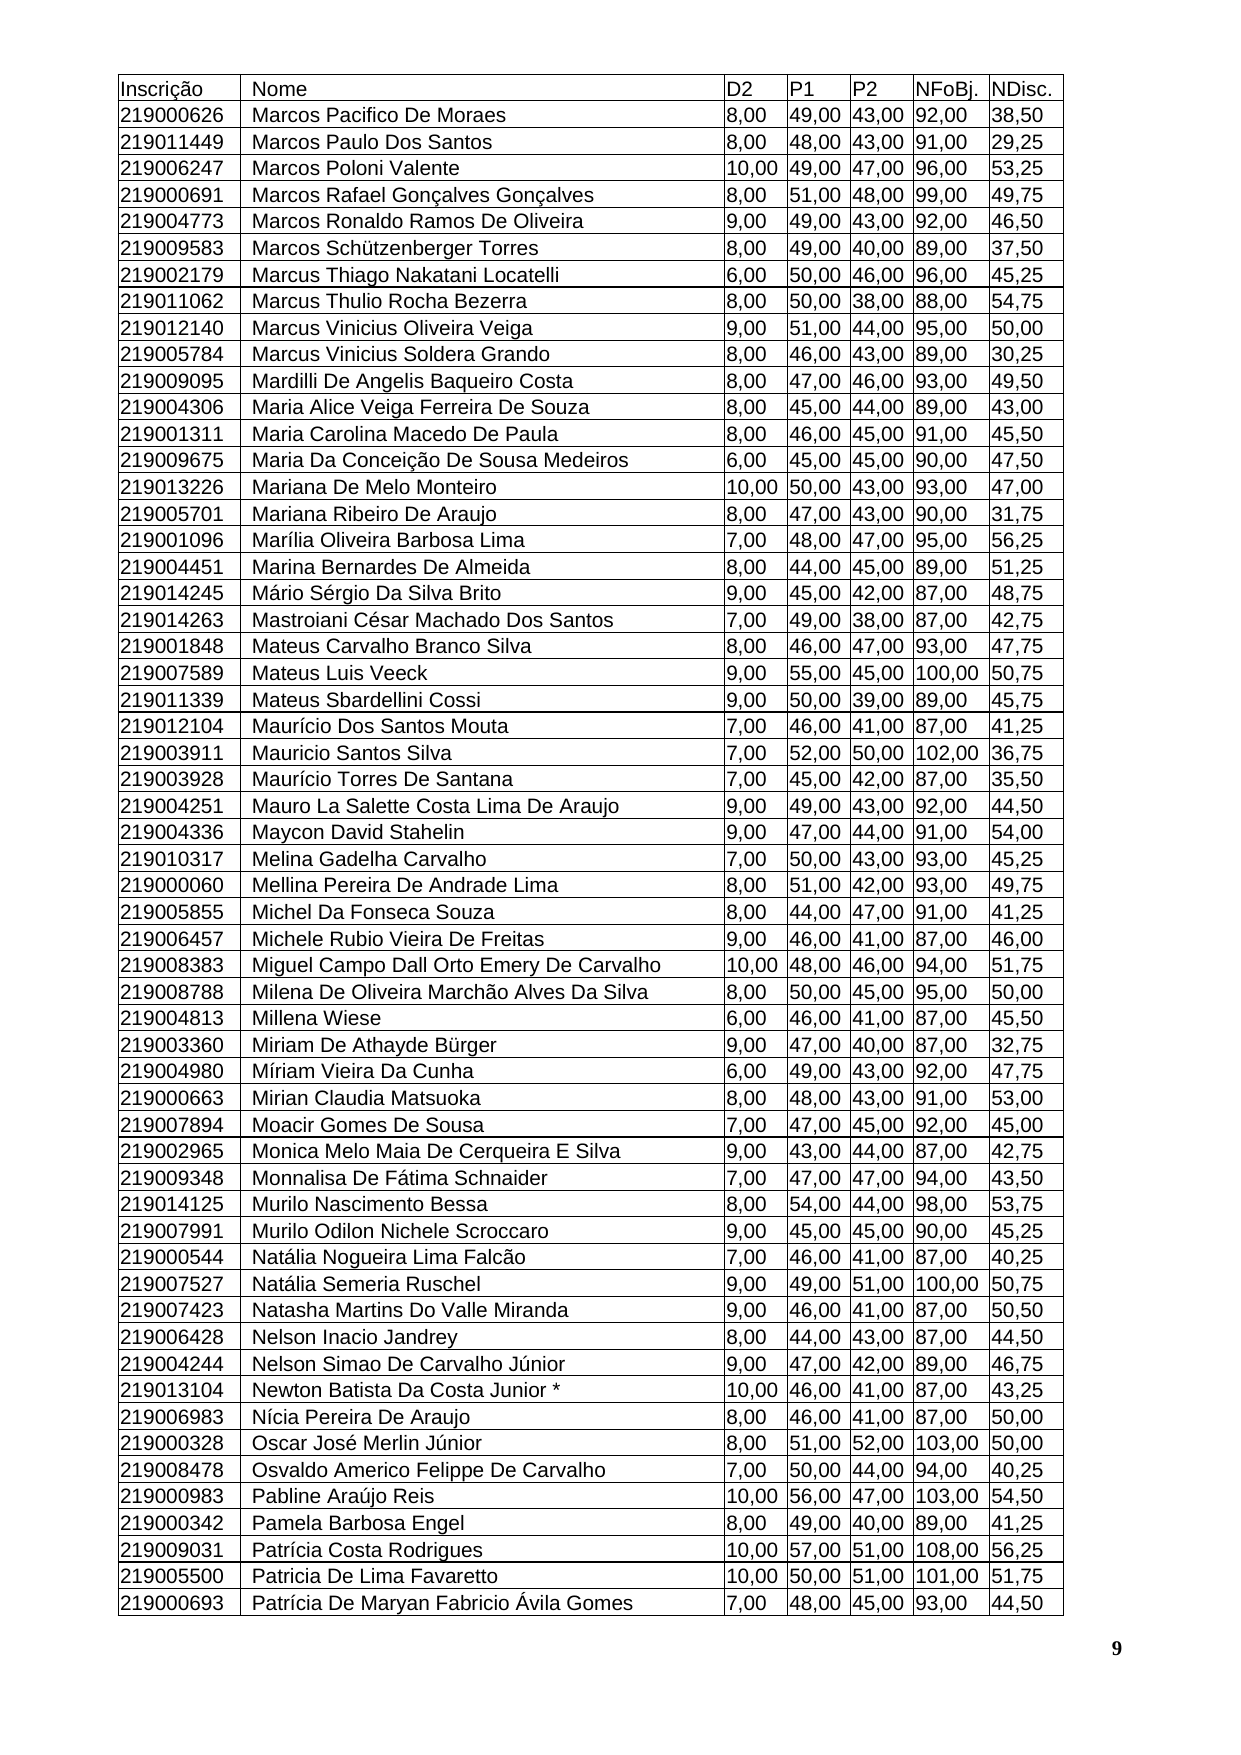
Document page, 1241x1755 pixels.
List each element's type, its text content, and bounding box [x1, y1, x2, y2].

table_cell 57,00 [788, 1536, 850, 1561]
table_cell 50,50 [990, 1297, 1063, 1322]
table_cell 98,00 [914, 1191, 989, 1216]
table_cell 93,00 [914, 845, 989, 871]
table_cell 46,00 [851, 367, 913, 393]
table_cell 8,00 [725, 1191, 787, 1216]
table_cell 38,50 [990, 101, 1063, 127]
table_cell 219008383 [119, 951, 240, 977]
table_cell 49,00 [788, 1270, 850, 1296]
table_cell 50,00 [788, 288, 850, 313]
table_cell 7,00 [725, 526, 787, 552]
table_cell 49,00 [788, 1058, 850, 1083]
table_cell 8,00 [725, 1323, 787, 1349]
table_cell 46,00 [788, 925, 850, 950]
table_cell 90,00 [914, 447, 989, 472]
table_cell 219001848 [119, 633, 240, 658]
table_cell 51,75 [990, 1563, 1063, 1588]
table_cell 54,50 [990, 1483, 1063, 1508]
table_cell 92,00 [914, 1111, 989, 1136]
table_cell 32,75 [990, 1031, 1063, 1057]
table_cell 219010317 [119, 845, 240, 871]
table_cell 219009583 [119, 234, 240, 260]
table_cell 219002965 [119, 1138, 240, 1163]
table_cell Mateus Luis Veeck [241, 659, 724, 685]
table_cell 49,00 [788, 606, 850, 632]
table_cell Marcus Vinicius Oliveira Veiga [241, 314, 724, 339]
table_cell 56,25 [990, 1536, 1063, 1561]
table_cell 46,00 [788, 1403, 850, 1428]
table_cell 219000693 [119, 1589, 240, 1614]
table_cell 87,00 [914, 1138, 989, 1163]
table_cell 45,25 [990, 845, 1063, 871]
table_cell Murilo Odilon Nichele Scroccaro [241, 1217, 724, 1243]
table_header D2 [725, 75, 787, 100]
table_cell Marcos Ronaldo Ramos De Oliveira [241, 208, 724, 233]
table_cell 219004451 [119, 553, 240, 578]
table_cell 87,00 [914, 1244, 989, 1269]
table_cell 219014263 [119, 606, 240, 632]
table_cell 91,00 [914, 898, 989, 924]
table_cell 46,00 [788, 713, 850, 738]
table_cell 219005784 [119, 341, 240, 366]
table_cell 9,00 [725, 792, 787, 818]
table_cell 87,00 [914, 713, 989, 738]
table_cell 87,00 [914, 1376, 989, 1402]
table_cell 47,00 [788, 1111, 850, 1136]
table_cell 219009095 [119, 367, 240, 393]
table_cell Oscar José Merlin Júnior [241, 1430, 724, 1455]
table_cell 7,00 [725, 1111, 787, 1136]
table_cell 219000544 [119, 1244, 240, 1269]
table_cell 44,00 [851, 1456, 913, 1482]
table_cell 102,00 [914, 739, 989, 764]
table_cell 45,00 [990, 1111, 1063, 1136]
table_cell Moacir Gomes De Sousa [241, 1111, 724, 1136]
table_cell 96,00 [914, 261, 989, 286]
table_cell 51,25 [990, 553, 1063, 578]
table_cell 219001096 [119, 526, 240, 552]
table_cell 50,00 [788, 978, 850, 1003]
table_cell Monnalisa De Fátima Schnaider [241, 1164, 724, 1189]
table_cell 95,00 [914, 526, 989, 552]
table_header Nome [241, 75, 724, 100]
table_cell 219009031 [119, 1536, 240, 1561]
table_cell 43,25 [990, 1376, 1063, 1402]
table_cell 219000983 [119, 1483, 240, 1508]
table_cell 44,00 [788, 1323, 850, 1349]
table_cell 48,00 [788, 1084, 850, 1110]
table_cell 40,00 [851, 1031, 913, 1057]
table_cell 41,00 [851, 925, 913, 950]
table_cell 8,00 [725, 1403, 787, 1428]
table_cell 89,00 [914, 686, 989, 711]
table_cell 92,00 [914, 208, 989, 233]
table_cell 94,00 [914, 1456, 989, 1482]
table_cell 47,00 [788, 367, 850, 393]
table_cell Monica Melo Maia De Cerqueira E Silva [241, 1138, 724, 1163]
table_cell 43,00 [851, 1323, 913, 1349]
table_cell 55,00 [788, 659, 850, 685]
table_cell Millena Wiese [241, 1005, 724, 1030]
table_cell Patrícia De Maryan Fabricio Ávila Gomes [241, 1589, 724, 1614]
table_cell Maurício Torres De Santana [241, 766, 724, 791]
table_cell 47,00 [851, 1164, 913, 1189]
table_cell Pamela Barbosa Engel [241, 1509, 724, 1535]
table_cell 44,00 [851, 1138, 913, 1163]
table_cell 45,25 [990, 261, 1063, 286]
table_cell 43,00 [851, 128, 913, 153]
table_cell 49,50 [990, 367, 1063, 393]
table_cell 92,00 [914, 1058, 989, 1083]
table_cell 49,00 [788, 792, 850, 818]
table_cell 41,00 [851, 1297, 913, 1322]
table_cell 219008478 [119, 1456, 240, 1482]
table_cell Maria Alice Veiga Ferreira De Souza [241, 394, 724, 419]
table_cell Mário Sérgio Da Silva Brito [241, 580, 724, 605]
table_cell 87,00 [914, 1297, 989, 1322]
table_cell 45,00 [851, 420, 913, 446]
table_cell 30,25 [990, 341, 1063, 366]
table_cell 8,00 [725, 633, 787, 658]
table_cell 46,50 [990, 208, 1063, 233]
table_cell 45,00 [788, 447, 850, 472]
table_cell Nelson Simao De Carvalho Júnior [241, 1350, 724, 1375]
table_cell Marcos Rafael Gonçalves Gonçalves [241, 181, 724, 207]
table_cell Mateus Carvalho Branco Silva [241, 633, 724, 658]
table_cell 44,50 [990, 792, 1063, 818]
table_cell 41,00 [851, 1376, 913, 1402]
table_cell 89,00 [914, 553, 989, 578]
table_cell 90,00 [914, 1217, 989, 1243]
table_cell 9,00 [725, 580, 787, 605]
table_header NDisc. [990, 75, 1063, 100]
table_cell 51,00 [851, 1536, 913, 1561]
table_cell Michele Rubio Vieira De Freitas [241, 925, 724, 950]
table_cell 50,00 [788, 261, 850, 286]
table_cell 95,00 [914, 314, 989, 339]
table_cell 40,00 [851, 234, 913, 260]
table_cell 56,25 [990, 526, 1063, 552]
table_cell 48,00 [851, 181, 913, 207]
table_cell 219009348 [119, 1164, 240, 1189]
table_cell 9,00 [725, 208, 787, 233]
table_cell 51,75 [990, 951, 1063, 977]
table_cell 92,00 [914, 792, 989, 818]
table_cell 219013226 [119, 473, 240, 499]
table_cell 50,00 [990, 314, 1063, 339]
table_cell 56,00 [788, 1483, 850, 1508]
table_cell 48,00 [788, 951, 850, 977]
table_cell 100,00 [914, 659, 989, 685]
table_cell 43,50 [990, 1164, 1063, 1189]
table_cell 45,00 [788, 766, 850, 791]
table_cell 37,50 [990, 234, 1063, 260]
table_cell 49,75 [990, 872, 1063, 897]
table_cell 42,00 [851, 872, 913, 897]
table_cell 89,00 [914, 1350, 989, 1375]
table_cell 100,00 [914, 1270, 989, 1296]
table_cell 53,75 [990, 1191, 1063, 1216]
table_cell 8,00 [725, 1084, 787, 1110]
table_cell 108,00 [914, 1536, 989, 1561]
table_cell 49,00 [788, 101, 850, 127]
table_header P1 [788, 75, 850, 100]
table_cell 8,00 [725, 872, 787, 897]
table_cell 38,00 [851, 288, 913, 313]
table_cell Mauro La Salette Costa Lima De Araujo [241, 792, 724, 818]
table_cell 50,00 [788, 1563, 850, 1588]
table_cell 94,00 [914, 951, 989, 977]
table_cell 91,00 [914, 819, 989, 844]
table_cell 219007991 [119, 1217, 240, 1243]
table_cell 7,00 [725, 739, 787, 764]
table_cell 47,00 [788, 1350, 850, 1375]
table_cell 219004813 [119, 1005, 240, 1030]
table_cell 51,00 [851, 1563, 913, 1588]
table_cell 10,00 [725, 1376, 787, 1402]
table_cell 40,00 [851, 1509, 913, 1535]
table_cell 38,00 [851, 606, 913, 632]
table_cell 219003911 [119, 739, 240, 764]
table_cell 47,00 [851, 526, 913, 552]
table_cell 42,00 [851, 766, 913, 791]
table_cell 7,00 [725, 1589, 787, 1614]
table_cell 43,00 [851, 845, 913, 871]
table_cell 7,00 [725, 1244, 787, 1269]
table_cell 46,00 [788, 420, 850, 446]
table_cell Míriam Vieira Da Cunha [241, 1058, 724, 1083]
table_cell 6,00 [725, 1005, 787, 1030]
table_cell 53,00 [990, 1084, 1063, 1110]
table_cell Pabline Araújo Reis [241, 1483, 724, 1508]
table_cell Marília Oliveira Barbosa Lima [241, 526, 724, 552]
table_cell Michel Da Fonseca Souza [241, 898, 724, 924]
table_cell 43,00 [851, 101, 913, 127]
table_cell 93,00 [914, 1589, 989, 1614]
table_cell 9,00 [725, 1031, 787, 1057]
table_cell 93,00 [914, 633, 989, 658]
table_cell 46,00 [851, 261, 913, 286]
table_cell 8,00 [725, 898, 787, 924]
table_cell 90,00 [914, 500, 989, 525]
table_cell 8,00 [725, 181, 787, 207]
table_cell 93,00 [914, 367, 989, 393]
table_cell 43,00 [788, 1138, 850, 1163]
table_cell 7,00 [725, 766, 787, 791]
table_cell 49,00 [788, 234, 850, 260]
table_cell 219014245 [119, 580, 240, 605]
table_cell 31,75 [990, 500, 1063, 525]
table_cell 219006247 [119, 155, 240, 180]
table_cell 219007589 [119, 659, 240, 685]
table_cell 6,00 [725, 1058, 787, 1083]
table_cell 93,00 [914, 473, 989, 499]
table_cell 219000060 [119, 872, 240, 897]
table_cell 219000342 [119, 1509, 240, 1535]
table_cell 45,00 [851, 1589, 913, 1614]
table_cell 219000691 [119, 181, 240, 207]
table_cell Maria Da Conceição De Sousa Medeiros [241, 447, 724, 472]
table_cell Natália Nogueira Lima Falcão [241, 1244, 724, 1269]
table_header Inscrição [119, 75, 240, 100]
table_cell Mirian Claudia Matsuoka [241, 1084, 724, 1110]
table_cell 7,00 [725, 606, 787, 632]
table_cell Patricia De Lima Favaretto [241, 1563, 724, 1588]
table_cell 88,00 [914, 288, 989, 313]
table_cell 41,25 [990, 898, 1063, 924]
table_header P2 [851, 75, 913, 100]
table_cell 46,00 [788, 1376, 850, 1402]
table_cell 50,00 [788, 686, 850, 711]
table_cell 219011062 [119, 288, 240, 313]
table_cell 42,00 [851, 1350, 913, 1375]
table_cell 219004244 [119, 1350, 240, 1375]
table_cell 52,00 [788, 739, 850, 764]
table_cell 49,00 [788, 155, 850, 180]
table_cell 43,00 [851, 341, 913, 366]
table_cell 91,00 [914, 1084, 989, 1110]
table_cell Marina Bernardes De Almeida [241, 553, 724, 578]
table_cell 41,00 [851, 713, 913, 738]
table_cell 89,00 [914, 394, 989, 419]
table_cell 50,75 [990, 1270, 1063, 1296]
table_cell 45,00 [851, 553, 913, 578]
table_cell Newton Batista Da Costa Junior * [241, 1376, 724, 1402]
table_cell Murilo Nascimento Bessa [241, 1191, 724, 1216]
table_cell Marcos Schützenberger Torres [241, 234, 724, 260]
table_cell 219003360 [119, 1031, 240, 1057]
table_cell 10,00 [725, 951, 787, 977]
table_cell 87,00 [914, 1403, 989, 1428]
table_cell Mauricio Santos Silva [241, 739, 724, 764]
table_cell 101,00 [914, 1563, 989, 1588]
table_cell 43,00 [851, 208, 913, 233]
table_cell 45,00 [851, 659, 913, 685]
table_cell 8,00 [725, 341, 787, 366]
table_cell 47,75 [990, 1058, 1063, 1083]
table_cell 219004306 [119, 394, 240, 419]
table_cell 10,00 [725, 155, 787, 180]
table_cell 48,00 [788, 1589, 850, 1614]
table_cell 8,00 [725, 288, 787, 313]
table_cell 52,00 [851, 1430, 913, 1455]
table_cell Marcus Thulio Rocha Bezerra [241, 288, 724, 313]
table_cell Mariana De Melo Monteiro [241, 473, 724, 499]
table_cell 42,75 [990, 606, 1063, 632]
table_cell Mellina Pereira De Andrade Lima [241, 872, 724, 897]
table_cell 41,25 [990, 713, 1063, 738]
table_cell 9,00 [725, 1270, 787, 1296]
table_cell 8,00 [725, 394, 787, 419]
table_cell 219008788 [119, 978, 240, 1003]
table_cell 91,00 [914, 420, 989, 446]
table_cell 43,00 [851, 500, 913, 525]
table_cell 48,00 [788, 128, 850, 153]
table_cell 53,25 [990, 155, 1063, 180]
table_cell 219002179 [119, 261, 240, 286]
table_cell 46,00 [788, 1005, 850, 1030]
table_cell 6,00 [725, 261, 787, 286]
table_cell 95,00 [914, 978, 989, 1003]
table_cell 49,00 [788, 208, 850, 233]
table_cell 43,00 [851, 1084, 913, 1110]
table_cell 51,00 [788, 314, 850, 339]
table_cell 46,00 [788, 1297, 850, 1322]
table_cell 44,50 [990, 1589, 1063, 1614]
table_cell 9,00 [725, 925, 787, 950]
table_cell 47,75 [990, 633, 1063, 658]
table_cell 8,00 [725, 500, 787, 525]
table_cell 219006983 [119, 1403, 240, 1428]
table_cell 45,00 [788, 1217, 850, 1243]
table_cell 96,00 [914, 155, 989, 180]
table_cell 44,00 [851, 1191, 913, 1216]
table_cell Patrícia Costa Rodrigues [241, 1536, 724, 1561]
table_cell 46,00 [788, 1244, 850, 1269]
table_cell 47,00 [788, 500, 850, 525]
table_cell Mateus Sbardellini Cossi [241, 686, 724, 711]
table_cell 9,00 [725, 1350, 787, 1375]
table_cell 44,00 [851, 819, 913, 844]
table_cell Miriam De Athayde Bürger [241, 1031, 724, 1057]
table_cell 46,75 [990, 1350, 1063, 1375]
table_cell 219005701 [119, 500, 240, 525]
table_cell 47,00 [851, 1483, 913, 1508]
table_cell 89,00 [914, 341, 989, 366]
table_cell 50,00 [990, 1403, 1063, 1428]
table_cell 46,00 [788, 341, 850, 366]
table_cell 45,00 [851, 978, 913, 1003]
table_cell Mastroiani César Machado Dos Santos [241, 606, 724, 632]
table_cell 219000328 [119, 1430, 240, 1455]
table_cell 8,00 [725, 1509, 787, 1535]
table_cell 44,00 [851, 314, 913, 339]
table_cell 87,00 [914, 766, 989, 791]
table_cell 47,00 [851, 155, 913, 180]
table_cell 42,75 [990, 1138, 1063, 1163]
table_cell 219004773 [119, 208, 240, 233]
table_cell 87,00 [914, 925, 989, 950]
table_cell 89,00 [914, 1509, 989, 1535]
table_cell 10,00 [725, 1563, 787, 1588]
table_cell 10,00 [725, 473, 787, 499]
table_cell 89,00 [914, 234, 989, 260]
table_cell 7,00 [725, 845, 787, 871]
table_cell 43,00 [990, 394, 1063, 419]
table_cell 49,75 [990, 181, 1063, 207]
table_cell 51,00 [851, 1270, 913, 1296]
table_cell 51,00 [788, 872, 850, 897]
table_cell 47,50 [990, 447, 1063, 472]
table_cell 47,00 [788, 819, 850, 844]
table_cell Marcos Paulo Dos Santos [241, 128, 724, 153]
table_cell 9,00 [725, 686, 787, 711]
table_cell 10,00 [725, 1536, 787, 1561]
table_cell 219006428 [119, 1323, 240, 1349]
table_cell 54,75 [990, 288, 1063, 313]
table_cell 45,50 [990, 420, 1063, 446]
table_cell 50,00 [788, 473, 850, 499]
table_cell 41,00 [851, 1005, 913, 1030]
table_cell 50,00 [990, 1430, 1063, 1455]
table_cell 48,75 [990, 580, 1063, 605]
table_cell Nelson Inacio Jandrey [241, 1323, 724, 1349]
table_cell Mardilli De Angelis Baqueiro Costa [241, 367, 724, 393]
table_cell 41,00 [851, 1403, 913, 1428]
table_cell 29,25 [990, 128, 1063, 153]
table_cell 8,00 [725, 978, 787, 1003]
table_cell 92,00 [914, 101, 989, 127]
table_cell 47,00 [851, 633, 913, 658]
table_cell Maycon David Stahelin [241, 819, 724, 844]
table_cell Miguel Campo Dall Orto Emery De Carvalho [241, 951, 724, 977]
table_cell 7,00 [725, 1164, 787, 1189]
table_cell Nícia Pereira De Araujo [241, 1403, 724, 1428]
table_cell Marcos Poloni Valente [241, 155, 724, 180]
table_cell 219004251 [119, 792, 240, 818]
table_cell 44,50 [990, 1323, 1063, 1349]
table_cell 87,00 [914, 1031, 989, 1057]
table_cell 219007423 [119, 1297, 240, 1322]
table_cell 45,00 [851, 1217, 913, 1243]
table_cell 93,00 [914, 872, 989, 897]
table_header NFoBj. [914, 75, 989, 100]
table_cell 8,00 [725, 1430, 787, 1455]
table_cell Marcos Pacifico De Moraes [241, 101, 724, 127]
table_cell 45,00 [788, 580, 850, 605]
table_cell 87,00 [914, 580, 989, 605]
table_cell 10,00 [725, 1483, 787, 1508]
table_cell 46,00 [851, 951, 913, 977]
table_cell 40,25 [990, 1244, 1063, 1269]
table_cell 48,00 [788, 526, 850, 552]
table_cell 50,00 [851, 739, 913, 764]
table_cell 9,00 [725, 819, 787, 844]
table_cell 7,00 [725, 713, 787, 738]
table_cell 219007894 [119, 1111, 240, 1136]
table_cell 47,00 [788, 1164, 850, 1189]
table_cell 103,00 [914, 1483, 989, 1508]
table_cell 45,00 [851, 1111, 913, 1136]
table_cell Maria Carolina Macedo De Paula [241, 420, 724, 446]
table_cell 219013104 [119, 1376, 240, 1402]
table_cell 219005500 [119, 1563, 240, 1588]
table_cell 9,00 [725, 314, 787, 339]
table_cell 44,00 [788, 553, 850, 578]
table_cell 219012140 [119, 314, 240, 339]
table_cell 45,00 [851, 447, 913, 472]
table_cell 45,25 [990, 1217, 1063, 1243]
table_cell 44,00 [788, 898, 850, 924]
table_cell 219003928 [119, 766, 240, 791]
table_cell 46,00 [990, 925, 1063, 950]
table_cell 219001311 [119, 420, 240, 446]
table_cell 87,00 [914, 1323, 989, 1349]
table_cell 43,00 [851, 792, 913, 818]
table_cell 219005855 [119, 898, 240, 924]
table_cell 8,00 [725, 101, 787, 127]
table_cell Marcus Thiago Nakatani Locatelli [241, 261, 724, 286]
table_cell Milena De Oliveira Marchão Alves Da Silva [241, 978, 724, 1003]
table_cell 91,00 [914, 128, 989, 153]
table_cell 50,75 [990, 659, 1063, 685]
table_cell 219000663 [119, 1084, 240, 1110]
table_cell 39,00 [851, 686, 913, 711]
table_cell Mariana Ribeiro De Araujo [241, 500, 724, 525]
table_cell 42,00 [851, 580, 913, 605]
table_cell 8,00 [725, 553, 787, 578]
table_cell 7,00 [725, 1456, 787, 1482]
table_cell 9,00 [725, 1217, 787, 1243]
table_cell Maurício Dos Santos Mouta [241, 713, 724, 738]
table_cell 43,00 [851, 473, 913, 499]
table_cell 219011339 [119, 686, 240, 711]
table_cell 103,00 [914, 1430, 989, 1455]
table_cell 43,00 [851, 1058, 913, 1083]
table_cell Natasha Martins Do Valle Miranda [241, 1297, 724, 1322]
table_cell 47,00 [788, 1031, 850, 1057]
table_cell Melina Gadelha Carvalho [241, 845, 724, 871]
table_cell 51,00 [788, 1430, 850, 1455]
table_cell 94,00 [914, 1164, 989, 1189]
table_cell 219014125 [119, 1191, 240, 1216]
table_cell 50,00 [990, 978, 1063, 1003]
table_cell 50,00 [788, 845, 850, 871]
table_cell 219011449 [119, 128, 240, 153]
table_cell 45,00 [788, 394, 850, 419]
table_cell Marcus Vinicius Soldera Grando [241, 341, 724, 366]
table_cell 8,00 [725, 367, 787, 393]
table_cell 87,00 [914, 1005, 989, 1030]
table_cell 8,00 [725, 234, 787, 260]
table_cell 35,50 [990, 766, 1063, 791]
table_cell 9,00 [725, 1138, 787, 1163]
table_cell 219012104 [119, 713, 240, 738]
table_cell 219004980 [119, 1058, 240, 1083]
table_cell 36,75 [990, 739, 1063, 764]
table_cell 9,00 [725, 1297, 787, 1322]
table_cell 46,00 [788, 633, 850, 658]
table_cell 87,00 [914, 606, 989, 632]
table_cell 54,00 [788, 1191, 850, 1216]
table_cell 47,00 [990, 473, 1063, 499]
table_cell Natália Semeria Ruschel [241, 1270, 724, 1296]
table_cell 219007527 [119, 1270, 240, 1296]
table_cell 54,00 [990, 819, 1063, 844]
table_cell 45,50 [990, 1005, 1063, 1030]
table_cell 219006457 [119, 925, 240, 950]
table_cell Osvaldo Americo Felippe De Carvalho [241, 1456, 724, 1482]
table_cell 8,00 [725, 420, 787, 446]
table_cell 9,00 [725, 659, 787, 685]
table_cell 219009675 [119, 447, 240, 472]
table_cell 50,00 [788, 1456, 850, 1482]
table_cell 41,00 [851, 1244, 913, 1269]
table_cell 219004336 [119, 819, 240, 844]
table_cell 47,00 [851, 898, 913, 924]
table_cell 8,00 [725, 128, 787, 153]
table_cell 49,00 [788, 1509, 850, 1535]
table_cell 44,00 [851, 394, 913, 419]
table_cell 40,25 [990, 1456, 1063, 1482]
table_cell 41,25 [990, 1509, 1063, 1535]
table_cell 219000626 [119, 101, 240, 127]
table_cell 45,75 [990, 686, 1063, 711]
table_cell 6,00 [725, 447, 787, 472]
table_cell 51,00 [788, 181, 850, 207]
table_cell 99,00 [914, 181, 989, 207]
